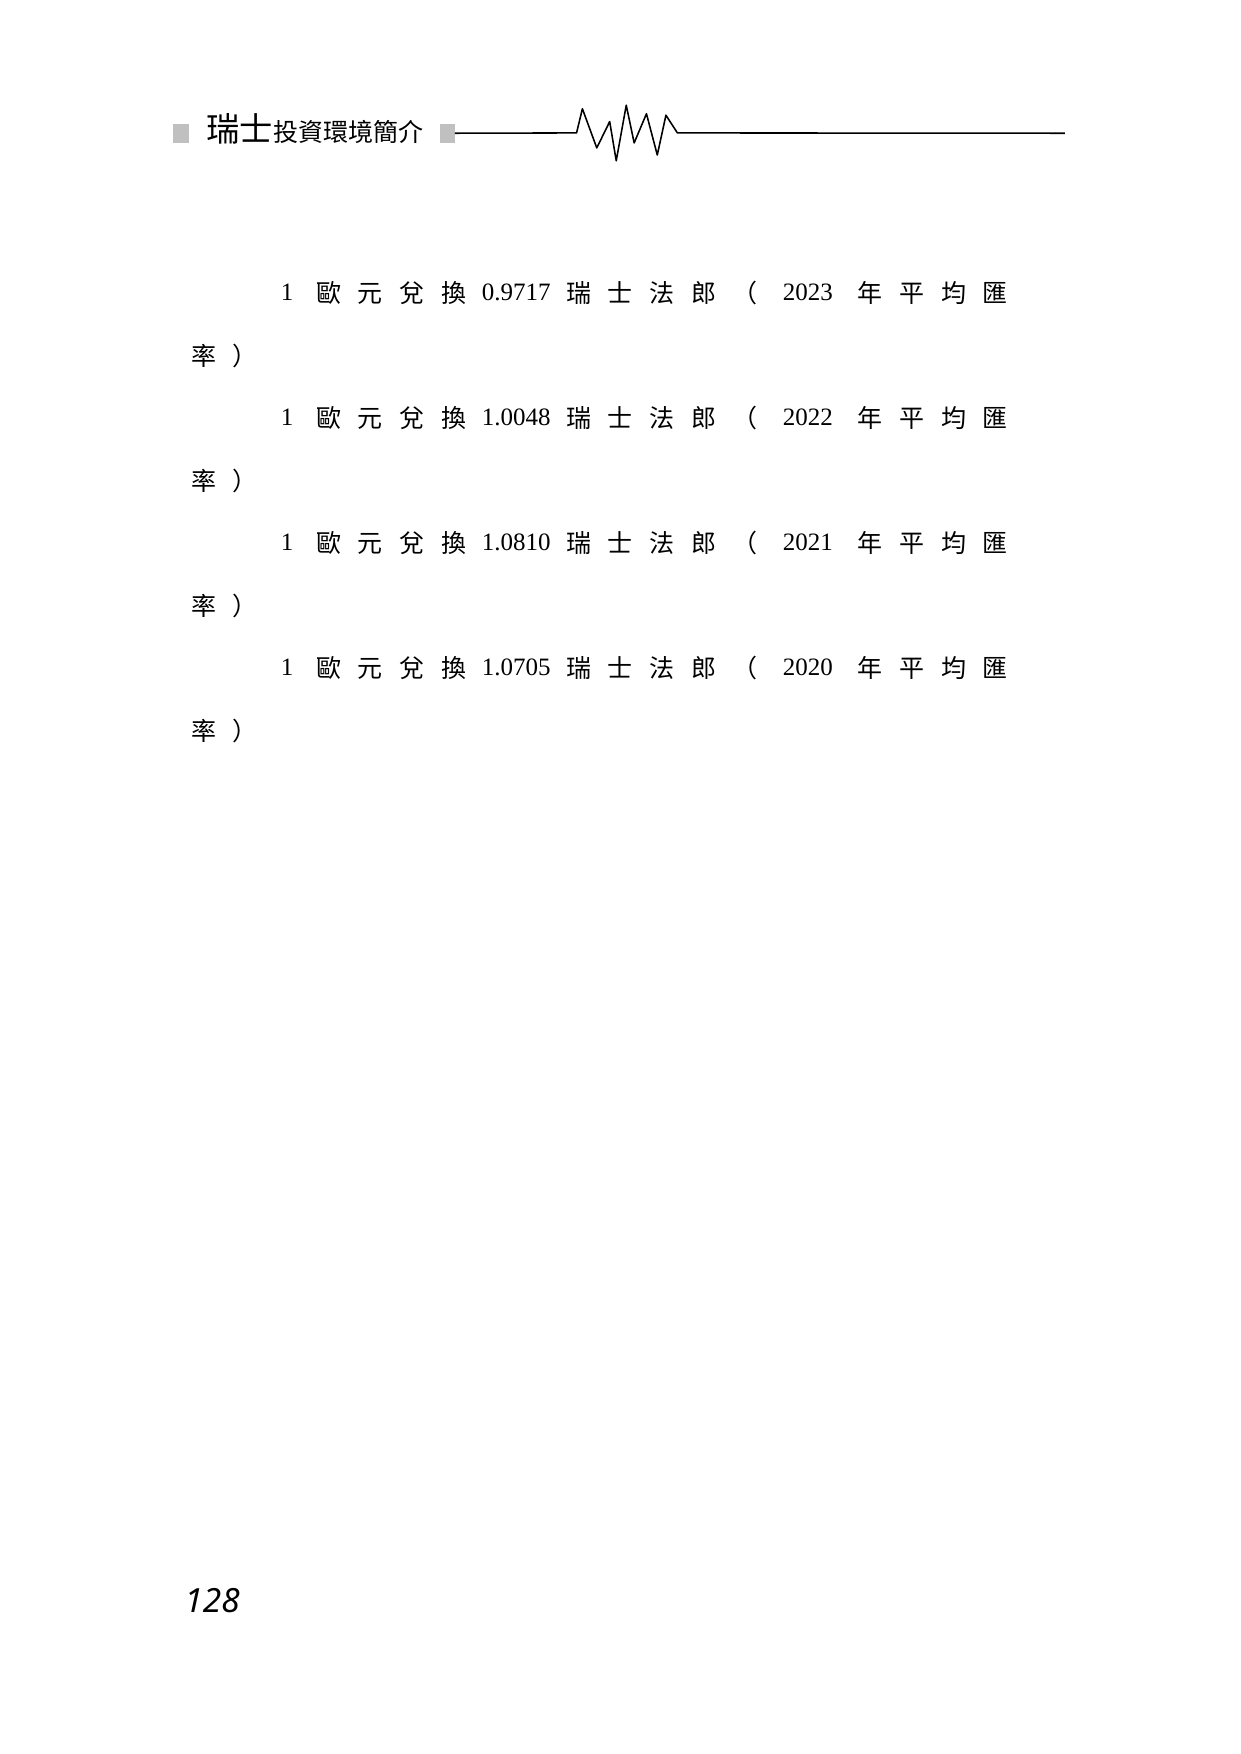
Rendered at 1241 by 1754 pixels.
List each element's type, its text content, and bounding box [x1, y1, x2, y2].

text 1歐元兌換0.9717瑞士法郎（2023年平均匯率） [183, 250, 1058, 375]
text 1歐元兌換1.0705瑞士法郎（2020年平均匯率） [183, 625, 1058, 750]
text 1歐元兌換1.0810瑞士法郎（2021年平均匯率） [183, 500, 1058, 625]
text 1歐元兌換1.0048瑞士法郎（2022年平均匯率） [183, 375, 1058, 500]
